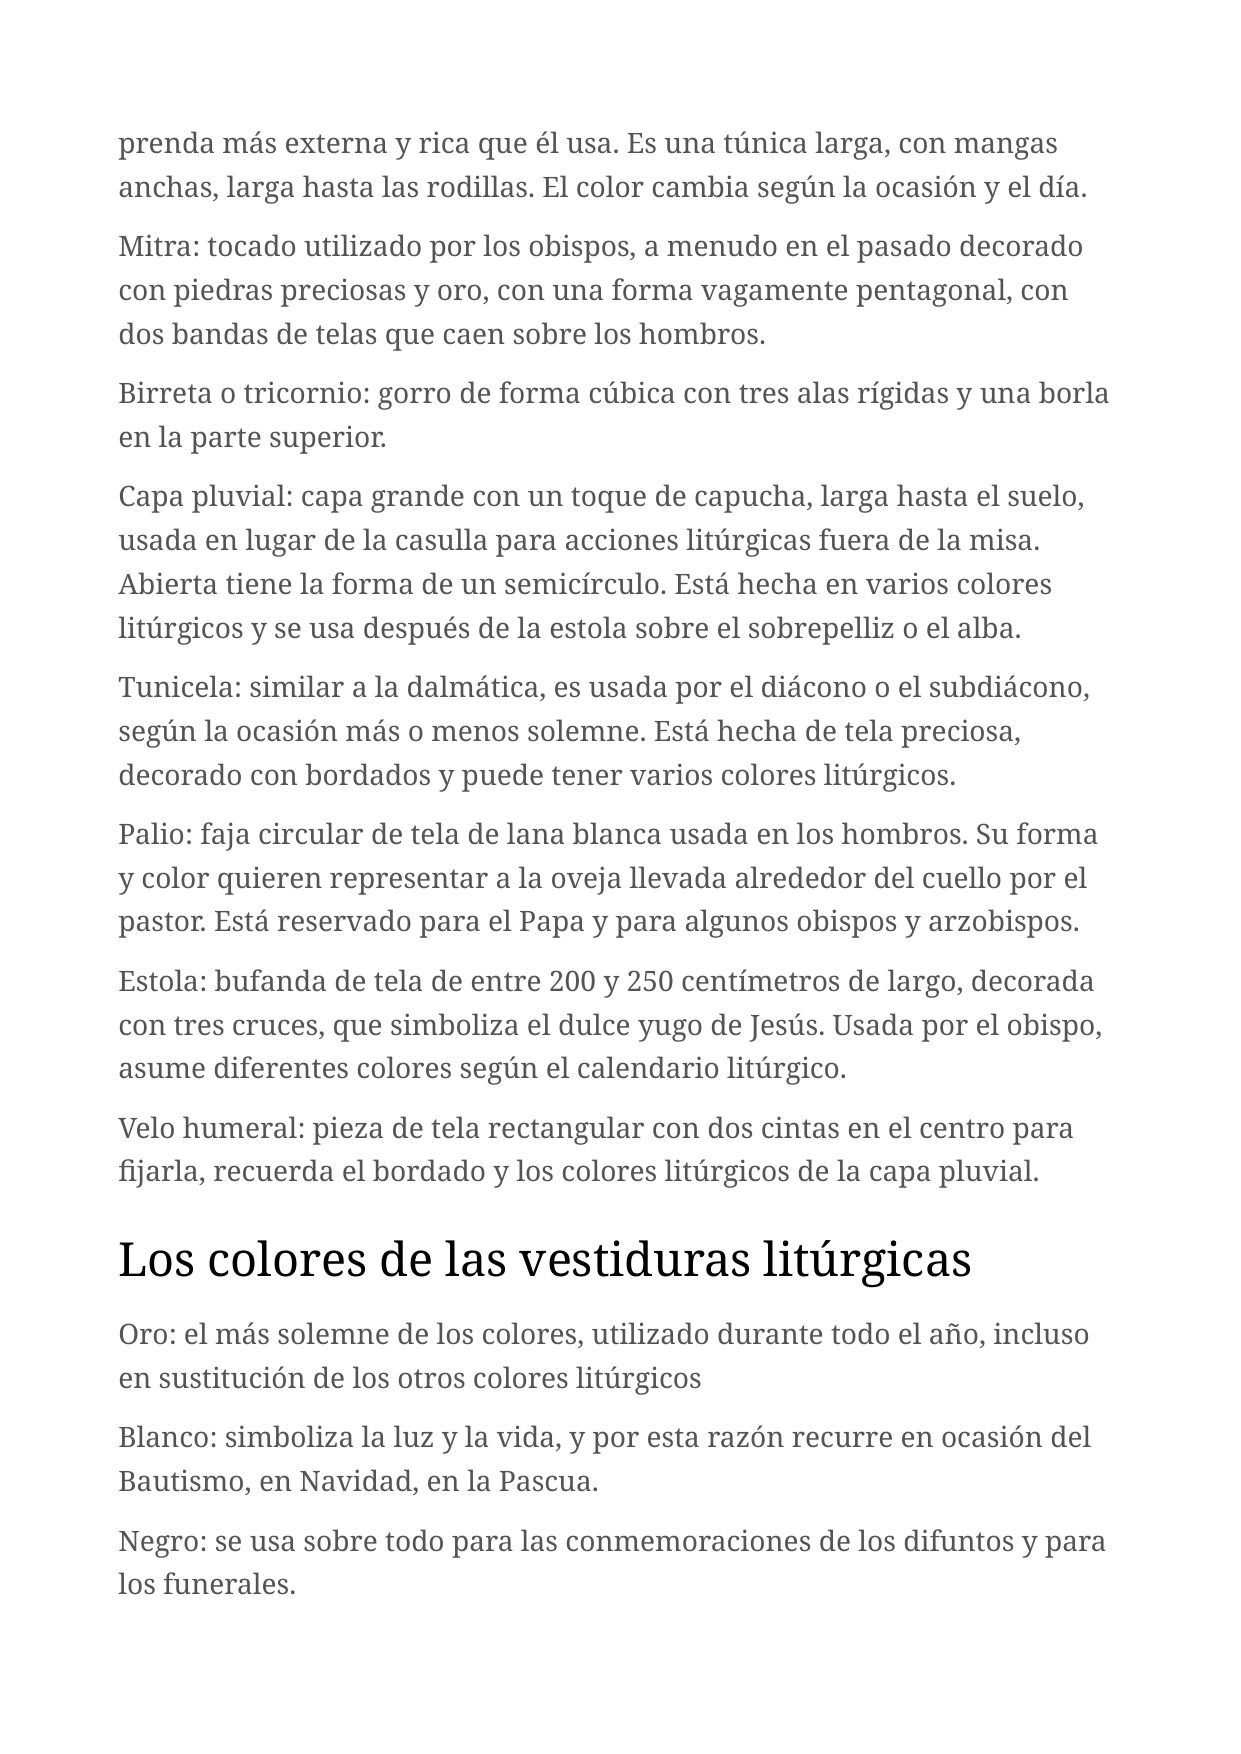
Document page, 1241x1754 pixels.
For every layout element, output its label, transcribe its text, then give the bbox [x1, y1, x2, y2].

text Velo humeral: pieza de tela rectangular con dos cintas en el centro para fijarla, recuerda el bordado y los colores litúrgicos de la capa pluvial. [118, 1102, 1122, 1190]
subtitle Los colores de las vestiduras litúrgicas [118, 1226, 1122, 1290]
text Tunicela: similar a la dalmática, es usada por el diácono o el subdiácono, según la ocasión más o menos solemne. Está hecha de tela preciosa, decorado con bordados y puede tener varios colores litúrgicos. [118, 662, 1122, 793]
text Palio: faja circular de tela de lana blanca usada en los hombros. Su forma y color quieren representar a la oveja llevada alrededor del cuello por el pastor. Está reservado para el Papa y para algunos obispos y arzobispos. [118, 809, 1122, 940]
text Negro: se usa sobre todo para las conmemoraciones de los difuntos y para los funerales. [118, 1515, 1122, 1603]
text Mitra: tocado utilizado por los obispos, a menudo en el pasado decorado con piedras preciosas y oro, con una forma vagamente pentagonal, con dos bandas de telas que caen sobre los hombros. [118, 221, 1122, 352]
text Capa pluvial: capa grande con un toque de capucha, larga hasta el suelo, usada en lugar de la casulla para acciones litúrgicas fuera de la misa. Abierta tiene la forma de un semicírculo. Está hecha en varios colores litúrgicos y se usa después de la estola sobre el sobrepelliz o el alba. [118, 471, 1122, 646]
text Estola: bufanda de tela de entre 200 y 250 centímetros de largo, decorada con tres cruces, que simboliza el dulce yugo de Jesús. Usada por el obispo, asume diferentes colores según el calendario litúrgico. [118, 956, 1122, 1087]
text prenda más externa y rica que él usa. Es una túnica larga, con mangas anchas, larga hasta las rodillas. El color cambia según la ocasión y el día. [118, 118, 1122, 206]
text Blanco: simboliza la luz y la vida, y por esta razón recurre en ocasión del Bautismo, en Navidad, en la Pascua. [118, 1412, 1122, 1500]
text Oro: el más solemne de los colores, utilizado durante todo el año, incluso en sustitución de los otros colores litúrgicos [118, 1309, 1122, 1397]
text Birreta o tricornio: gorro de forma cúbica con tres alas rígidas y una borla en la parte superior. [118, 368, 1122, 456]
